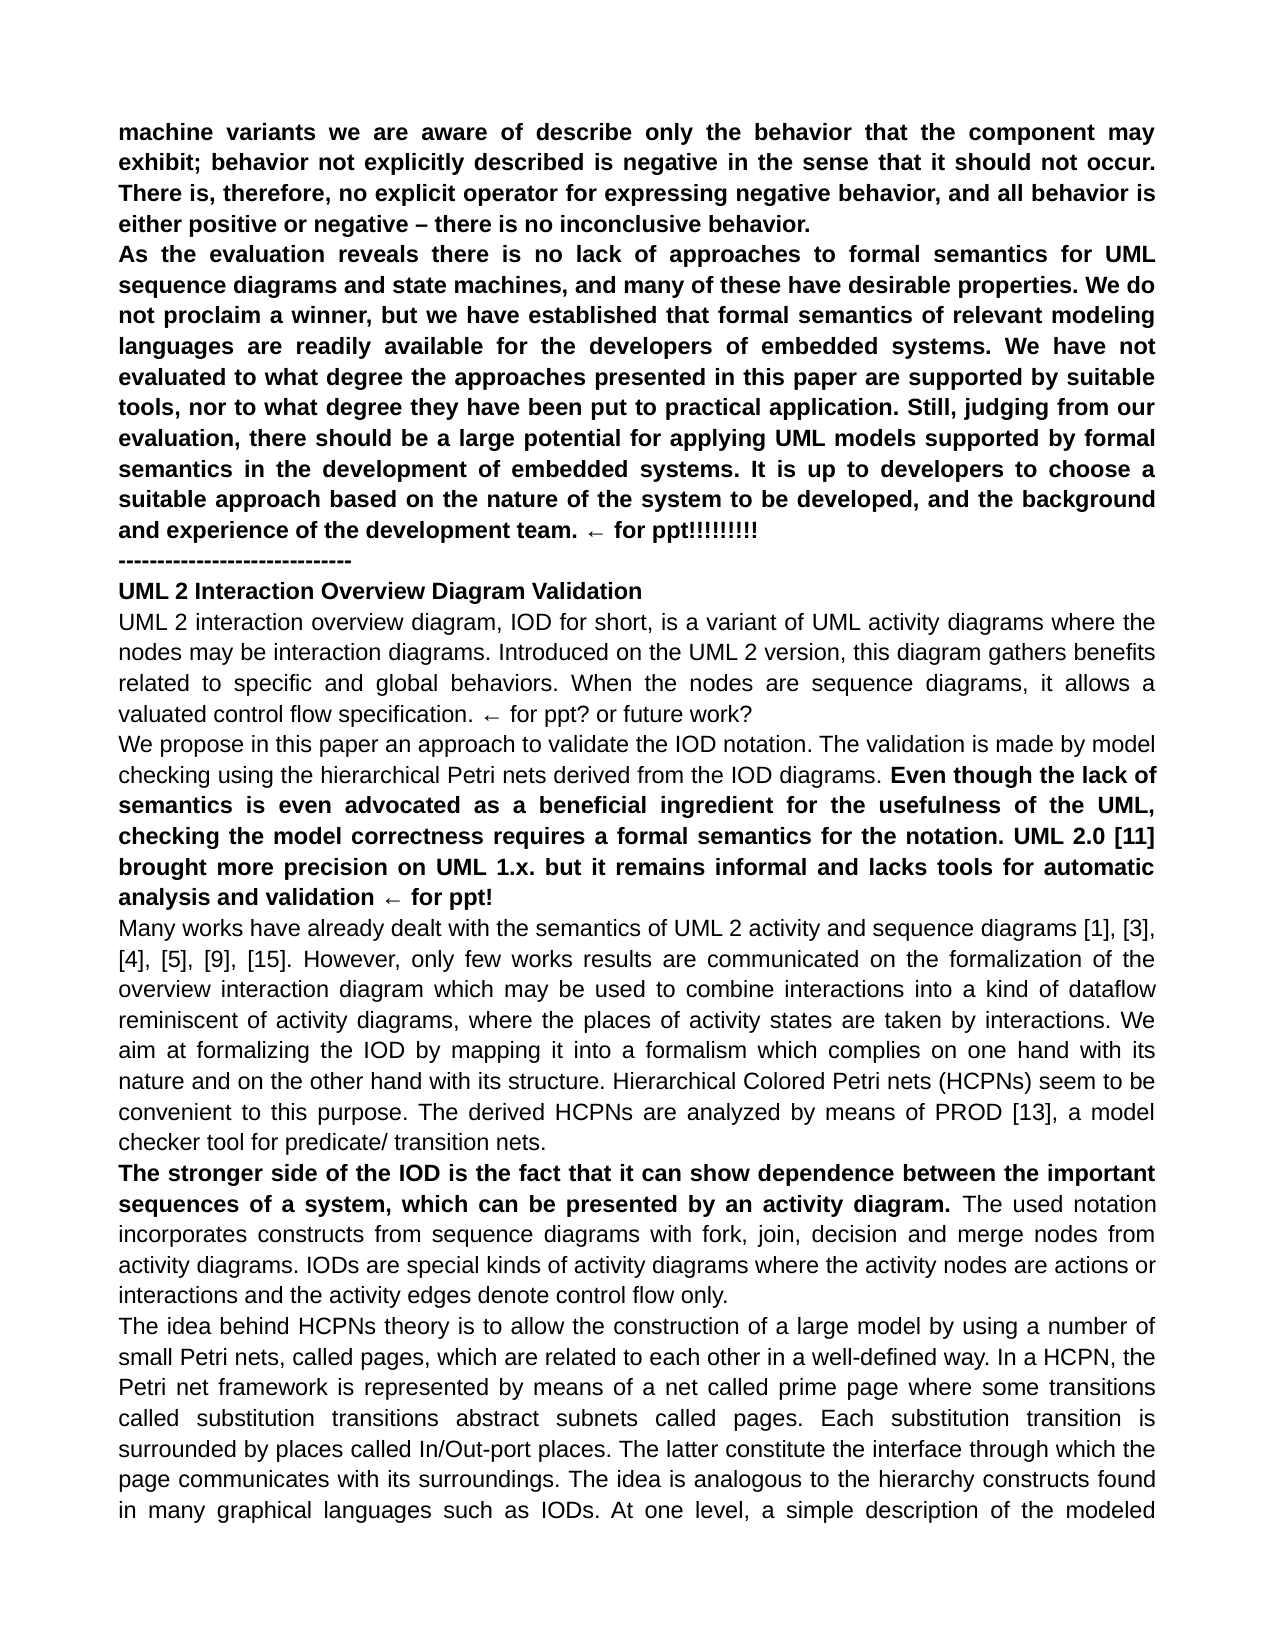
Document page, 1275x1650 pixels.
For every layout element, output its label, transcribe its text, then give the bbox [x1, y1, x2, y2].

text UML 2 Interaction Overview Diagram Validation [118, 577, 1157, 604]
text As the evaluation reveals there is no lack of approaches to formal semantics for UML sequence diagrams and state machines, and many of these have desirable properties. We do not proclaim a winner, but we have established that formal semantics of relevant modeling languages are readily available for the developers of embedded systems. We have not evaluated to what degree the approaches presented in this paper are supported by suitable tools, nor to what degree they have been put to practical application. Still, judging from our evaluation, there should be a large potential for applying UML models supported by formal semantics in the development of embedded systems. It is up to developers to choose a suitable approach based on the nature of the system to be developed, and the background and experience of the development team. ← for ppt!!!!!!!!! [118, 241, 1157, 543]
text The stronger side of the IOD is the fact that it can show dependence between the important sequences of a system, which can be presented by an activity diagram. The used notation incorporates constructs from sequence diagrams with fork, join, decision and merge nodes from activity diagrams. IODs are special kinds of activity diagrams where the activity nodes are actions or interactions and the activity edges denote control flow only. [118, 1159, 1157, 1309]
text The idea behind HCPNs theory is to allow the construction of a large model by using a number of small Petri nets, called pages, which are related to each other in a well-defined way. In a HCPN, the Petri net framework is represented by means of a net called prime page where some transitions called substitution transitions abstract subnets called pages. Each substitution transition is surrounded by places called In/Out-port places. The latter constitute the interface through which the page communicates with its surroundings. The idea is analogous to the hierarchy constructs found in many graphical languages such as IODs. At one level, a simple description of the modeled [118, 1312, 1157, 1523]
text UML 2 interaction overview diagram, IOD for short, is a variant of UML activity diagrams where the nodes may be interaction diagrams. Introduced on the UML 2 version, this diagram gathers benefits related to specific and global behaviors. When the nodes are sequence diagrams, it allows a valuated control flow specification. ← for ppt? or future work? [118, 608, 1157, 727]
text ------------------------------ [118, 547, 1157, 574]
text Many works have already dealt with the semantics of UML 2 activity and sequence diagrams [1], [3], [4], [5], [9], [15]. However, only few works results are communicated on the formalization of the overview interaction diagram which may be used to combine interactions into a kind of dataflow reminiscent of activity diagrams, where the places of activity states are taken by interactions. We aim at formalizing the IOD by mapping it into a formalism which complies on one hand with its nature and on the other hand with its structure. Hierarchical Colored Petri nets (HCPNs) seem to be convenient to this purpose. The derived HCPNs are analyzed by means of PROD [13], a model checker tool for predicate/ transition nets. [118, 914, 1157, 1156]
text We propose in this paper an approach to validate the IOD notation. The validation is made by model checking using the hierarchical Petri nets derived from the IOD diagrams. Even though the lack of semantics is even advocated as a beneficial ingredient for the usefulness of the UML, checking the model correctness requires a formal semantics for the notation. UML 2.0 [11] brought more precision on UML 1.x. but it remains informal and lacks tools for automatic analysis and validation ← for ppt! [118, 731, 1157, 911]
text machine variants we are aware of describe only the behavior that the component may exhibit; behavior not explicitly described is negative in the sense that it should not occur. There is, therefore, no explicit operator for expressing negative behavior, and all behavior is either positive or negative – there is no inconclusive behavior. [118, 118, 1157, 237]
